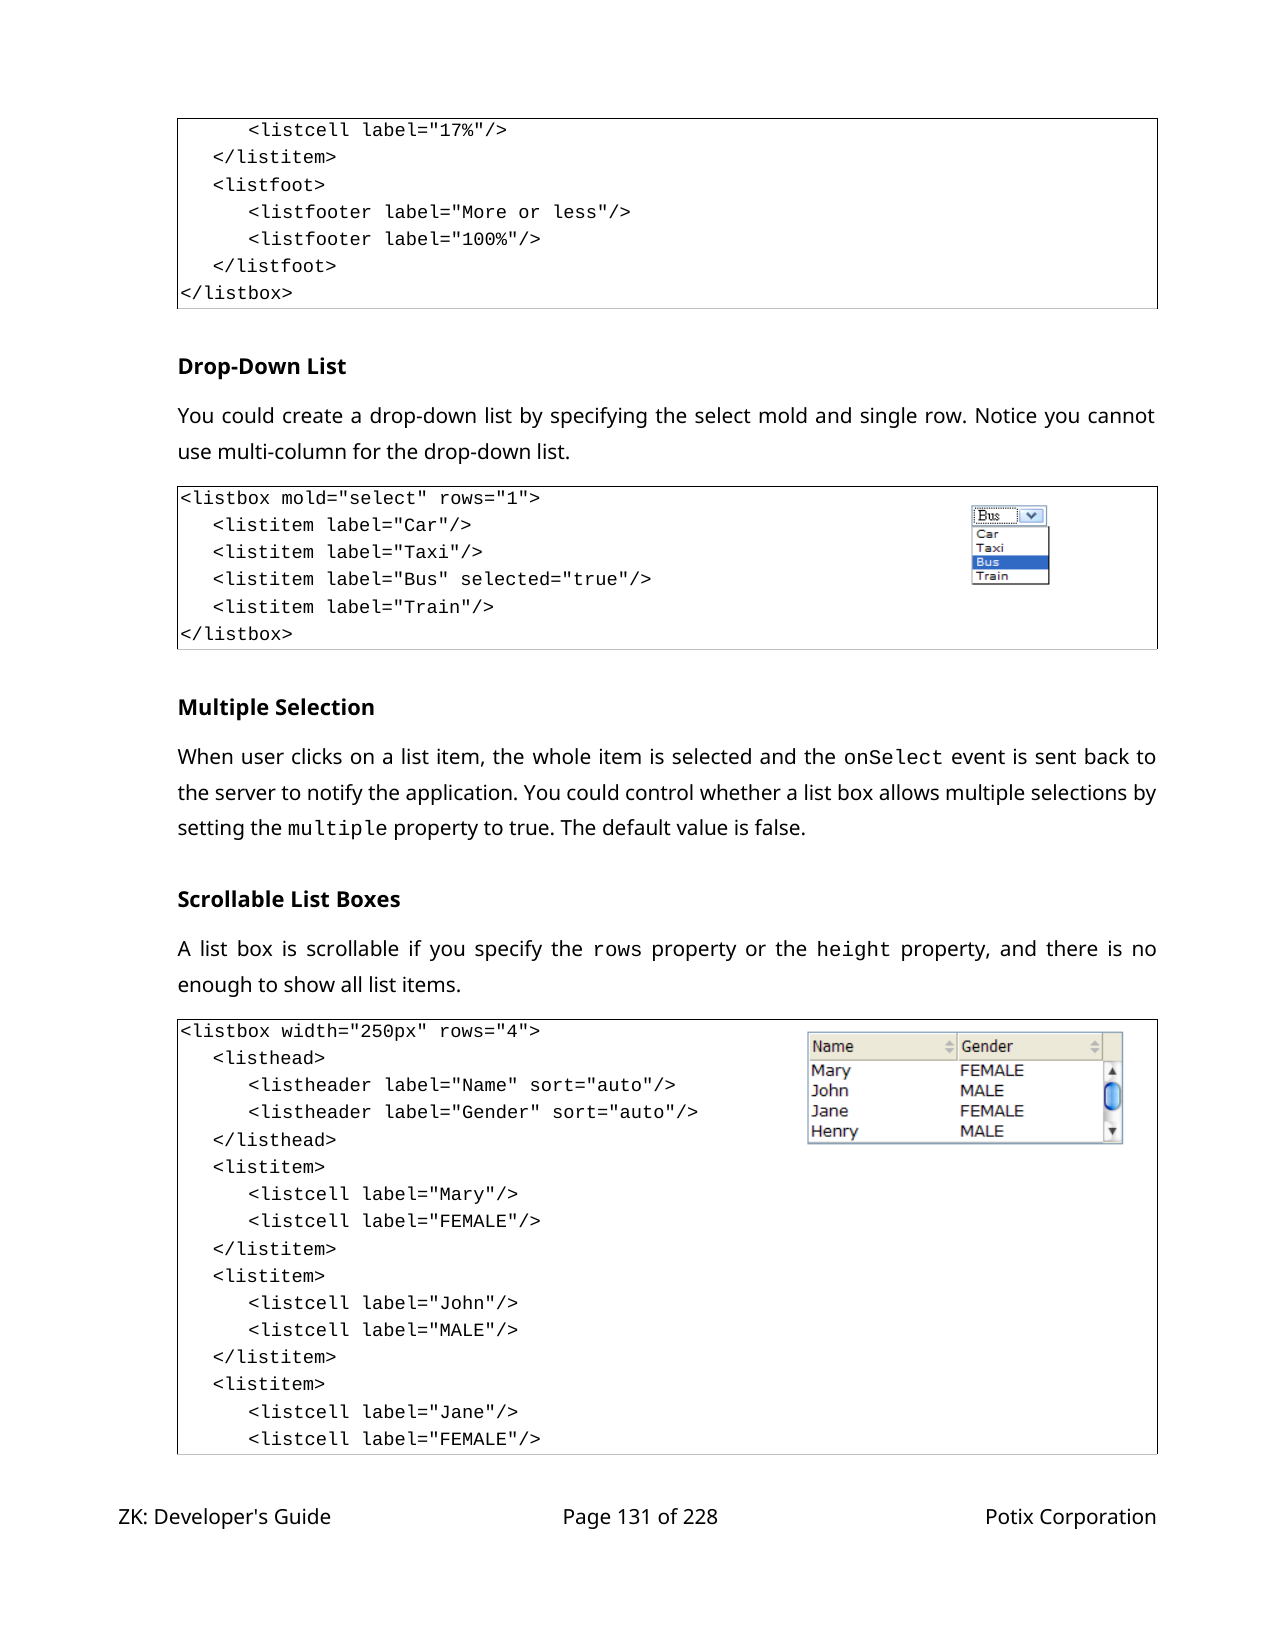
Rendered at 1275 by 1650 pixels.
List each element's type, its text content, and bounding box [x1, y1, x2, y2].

text <listcell label="17%"/> [178, 119, 1157, 142]
text <listcell label="FEMALE"/> [178, 1427, 1157, 1454]
picture [968, 504, 1053, 587]
text <listcell label="Jane"/> [178, 1399, 1157, 1424]
text [1053, 540, 1157, 564]
text <listitem> [178, 1263, 1157, 1288]
text [1127, 1046, 1157, 1070]
text <listfooter label="100%"/> [178, 227, 1157, 251]
text <listheader label="Name" sort="auto"/> [178, 1073, 805, 1097]
text A list box is scrollable if you specify the rows property or the height property, and there is no enough to show all list items. [177, 934, 1157, 998]
text <listcell label="John"/> [178, 1291, 1157, 1315]
text <listcell label="Mary"/> [178, 1182, 1157, 1206]
text <listheader label="Gender" sort="auto"/> [178, 1100, 805, 1125]
text <listitem label="Taxi"/> [178, 540, 968, 564]
text <listfoot> [178, 172, 1157, 197]
text <listitem> [178, 1155, 1157, 1179]
text </listitem> [178, 1345, 1157, 1369]
text </listhead> [178, 1128, 1157, 1152]
text <listcell label="FEMALE"/> [178, 1209, 1157, 1233]
text </listitem> [178, 1236, 1157, 1261]
subtitle Scrollable List Boxes [177, 884, 1157, 914]
subtitle Drop-Down List [177, 351, 1157, 381]
subtitle Multiple Selection [177, 691, 1157, 721]
text <listfooter label="More or less"/> [178, 200, 1157, 224]
text <listbox width="250px" rows="4"> [178, 1020, 1157, 1043]
text <listhead> [178, 1046, 805, 1070]
text [1053, 513, 1157, 537]
text <listitem label="Car"/> [178, 513, 968, 537]
text <listitem label="Train"/> [178, 594, 1157, 619]
text </listbox> [178, 281, 1157, 308]
text <listbox mold="select" rows="1"> [178, 487, 1157, 510]
text <listitem> [178, 1372, 1157, 1397]
text </listitem> [178, 145, 1157, 169]
text </listbox> [178, 622, 1157, 649]
text <listitem label="Bus" selected="true"/> [178, 567, 1157, 592]
picture [805, 1028, 1127, 1147]
text You could create a drop-down list by specifying the select mold and single row. Notice you cannot use multi-column for the drop-down list. [177, 402, 1157, 465]
text </listfoot> [178, 254, 1157, 278]
text <listcell label="MALE"/> [178, 1318, 1157, 1342]
text When user clicks on a list item, the whole item is selected and the onSelect event is sent back to the server to notify the application. You could control whether a list box allows multiple selections by setting the multiple property to true. The default value is false. [177, 742, 1157, 841]
